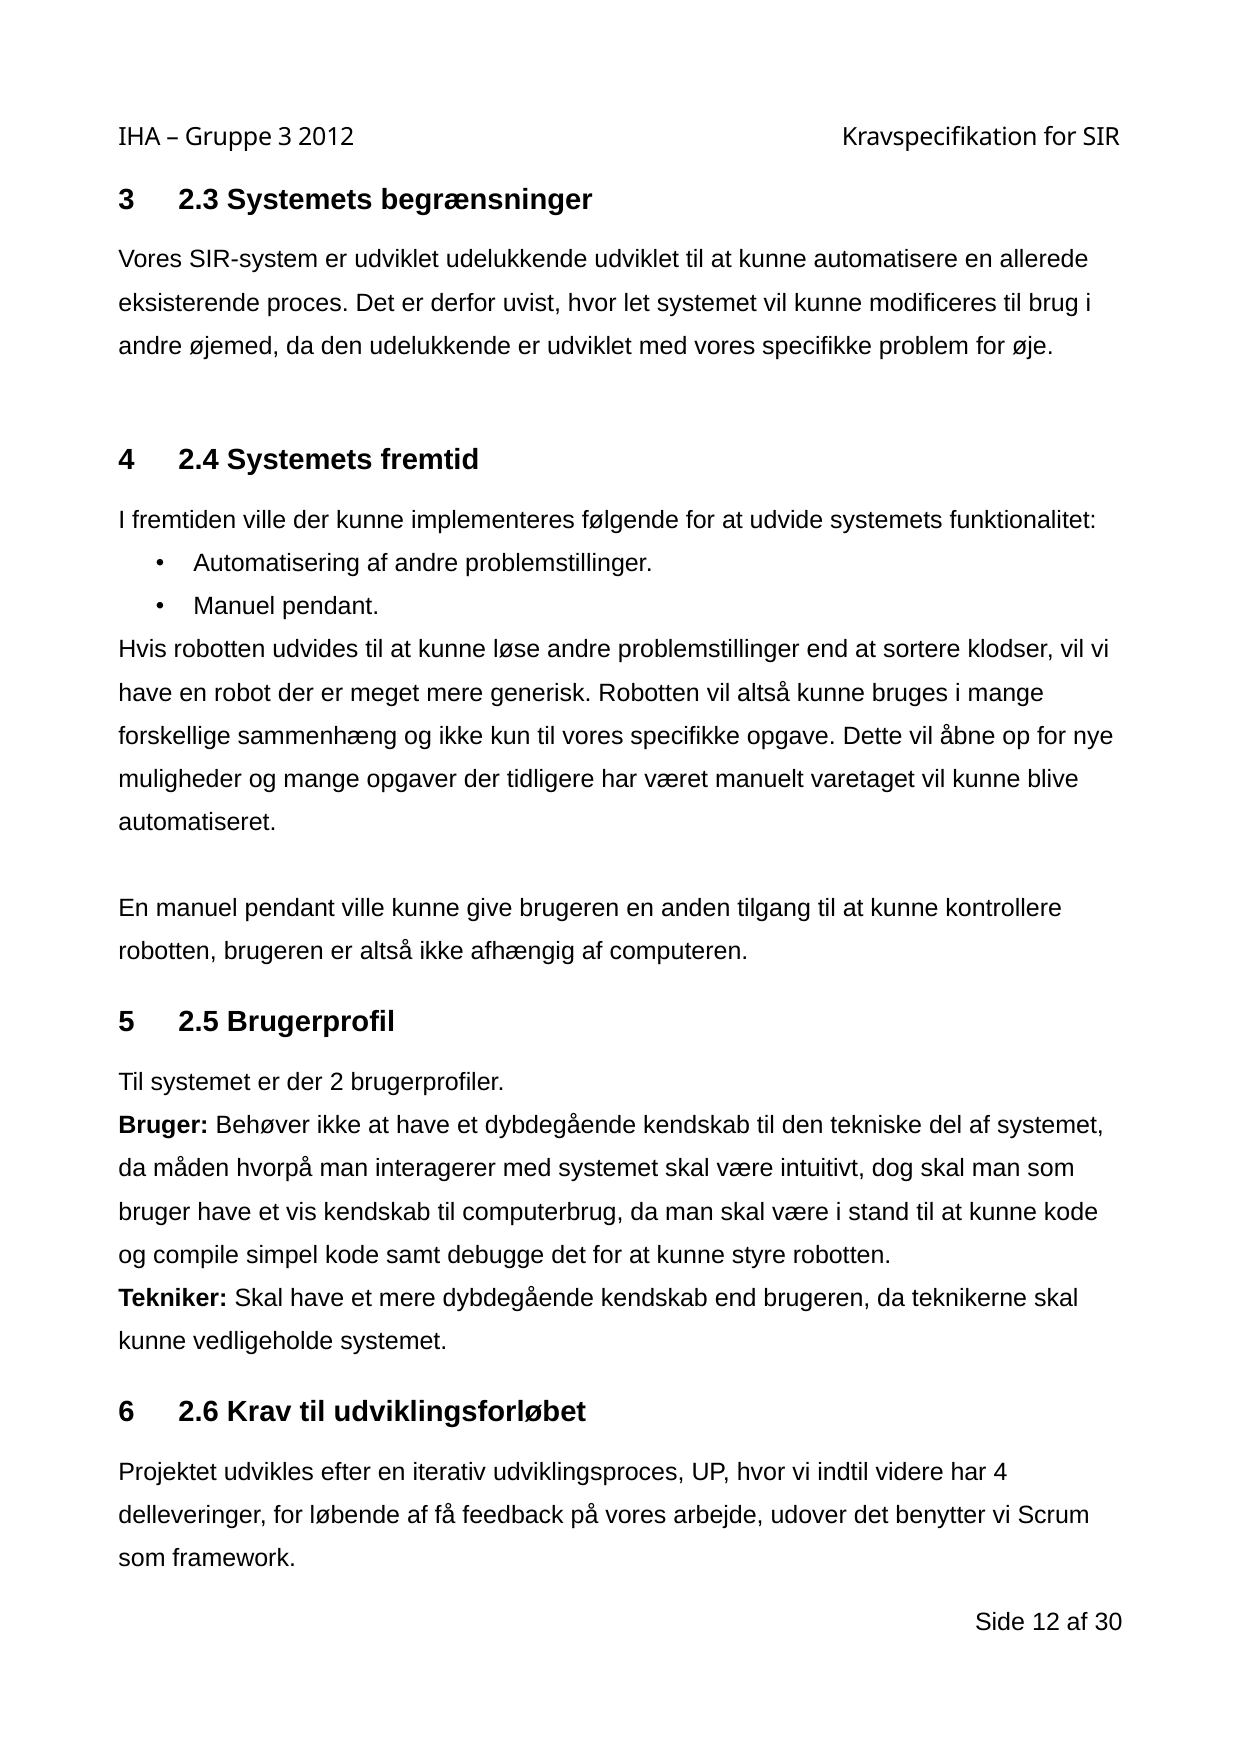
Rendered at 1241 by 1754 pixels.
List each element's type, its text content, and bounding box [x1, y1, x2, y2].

list Automatisering af andre problemstillinger. [156, 548, 1122, 577]
text Vores SIR-system er udviklet udelukkende udviklet til at kunne automatisere en allerede eksisterende proces. Det er derfor uvist, hvor let systemet vil kunne modificeres til brug i andre øjemed, da den udelukkende er udviklet med vores specifikke problem for øje. [118, 244, 1122, 359]
text Projektet udvikles efter en iterativ udviklingsproces, UP, hvor vi indtil videre har 4 delleveringer, for løbende af få feedback på vores arbejde, udover det benytter vi Scrum som framework. [118, 1457, 1122, 1572]
text I fremtiden ville der kunne implementeres følgende for at udvide systemets funktionalitet: [118, 505, 1122, 533]
subtitle 2.3 Systemets begrænsninger [118, 182, 1122, 215]
subtitle 2.6 Krav til udviklingsforløbet [118, 1394, 1122, 1428]
list Manuel pendant. [156, 591, 1122, 620]
subtitle 2.4 Systemets fremtid [118, 442, 1122, 476]
text Tekniker: Skal have et mere dybdegående kendskab end brugeren, da teknikerne skal kunne vedligeholde systemet. [118, 1283, 1122, 1355]
text Til systemet er der 2 brugerprofiler. [118, 1067, 1122, 1096]
text En manuel pendant ville kunne give brugeren en anden tilgang til at kunne kontrollere robotten, brugeren er altså ikke afhængig af computeren. [118, 893, 1122, 965]
text Hvis robotten udvides til at kunne løse andre problemstillinger end at sortere klodser, vil vi have en robot der er meget mere generisk. Robotten vil altså kunne bruges i mange forskellige sammenhæng og ikke kun til vores specifikke opgave. Dette vil åbne op for nye muligheder og mange opgaver der tidligere har været manuelt varetaget vil kunne blive automatiseret. [118, 634, 1122, 836]
text Bruger: Behøver ikke at have et dybdegående kendskab til den tekniske del af systemet, da måden hvorpå man interagerer med systemet skal være intuitivt, dog skal man som bruger have et vis kendskab til computerbrug, da man skal være i stand til at kunne kode og compile simpel kode samt debugge det for at kunne styre robotten. [118, 1110, 1122, 1268]
subtitle 2.5 Brugerprofil [118, 1004, 1122, 1038]
